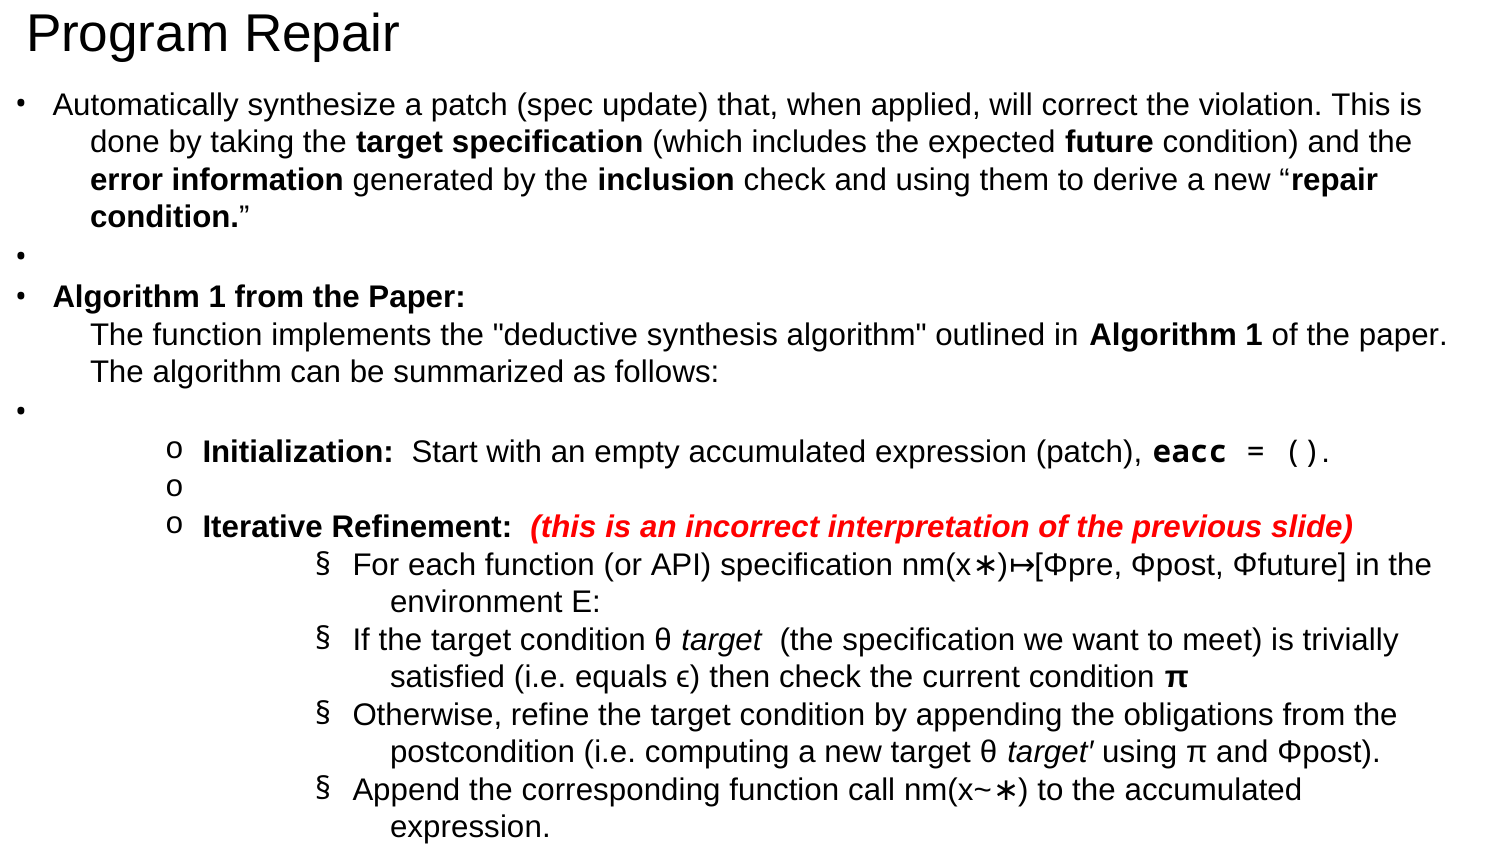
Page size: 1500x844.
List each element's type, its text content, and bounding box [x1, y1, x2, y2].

title Program Repair [11, 0, 1409, 76]
text_box Automatically synthesize a patch (spec update) that, when applied, will correct the violation. This is done by taking the target specification (which includes the expected future condition) and the error information generated by the inclusion check and using them to derive a new “repair condition.” Algorithm 1 from the Paper: The function implements the "deductive synthesis algorithm" outlined in Algorithm 1 of the paper. The algorithm can be summarized as follows: Initialization: Start with an empty accumulated expression (patch), eacc = (). Iterative Refinement: (this is an incorrect interpretation of the previous slide) For each function (or API) specification nm(x∗)↦[Φpre, Φpost, Φfuture] in the environment E: If the target condition θ target (the specification we want to meet) is trivially satisfied (i.e. equals ϵ) then check the current condition π Otherwise, refine the target condition by appending the obligations from the postcondition (i.e. computing a new target θ target′ using π and Φpost). Append the corresponding function call nm(x~∗) to the accumulated expression. [0, 76, 1489, 844]
